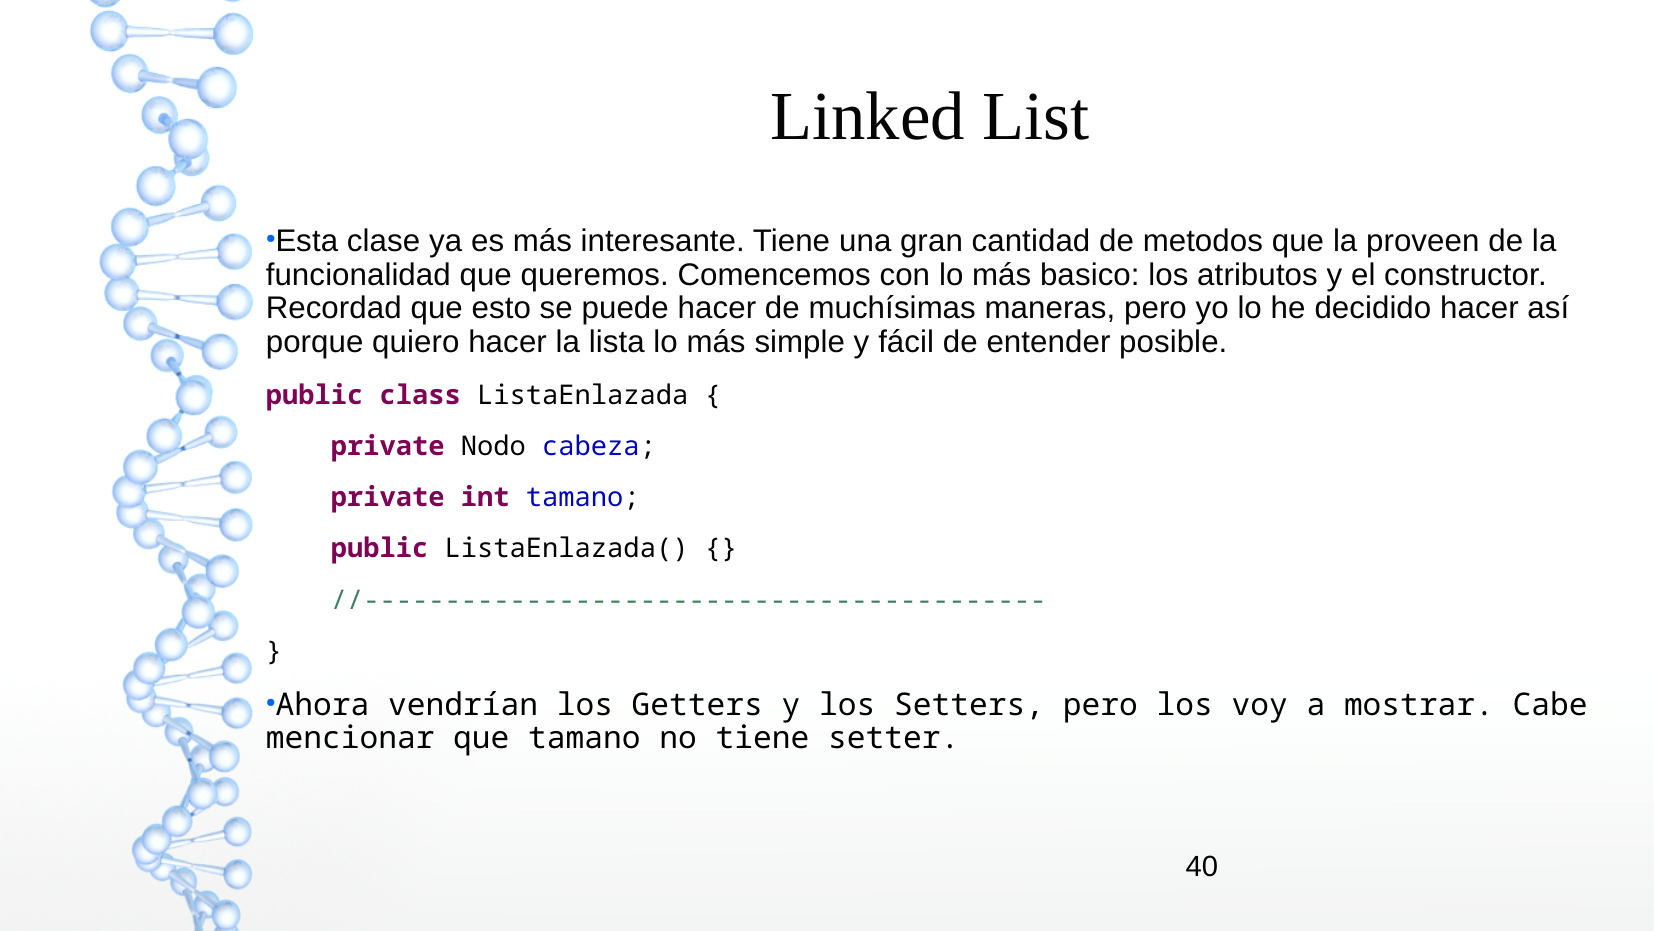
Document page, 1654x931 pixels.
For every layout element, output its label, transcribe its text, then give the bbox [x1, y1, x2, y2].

list Esta clase ya es más interesante. Tiene una gran cantidad de metodos que la proveen de la funcionalidad que queremos. Comencemos con lo más basico: los atributos y el constructor. Recordad que esto se puede hacer de muchísimas maneras, pero yo lo he decidido hacer así porque quiero hacer la lista lo más simple y fácil de entender posible. public class ListaEnlazada { private Nodo cabeza; private int tamano; public ListaEnlazada() {} //------------------------------------------ } Ahora vendrían los Getters y los Setters, pero los voy a mostrar. Cabe mencionar que tamano no tiene setter. [265, 224, 1595, 764]
text_box [1185, 847, 1571, 912]
title Linked List [265, 35, 1595, 189]
